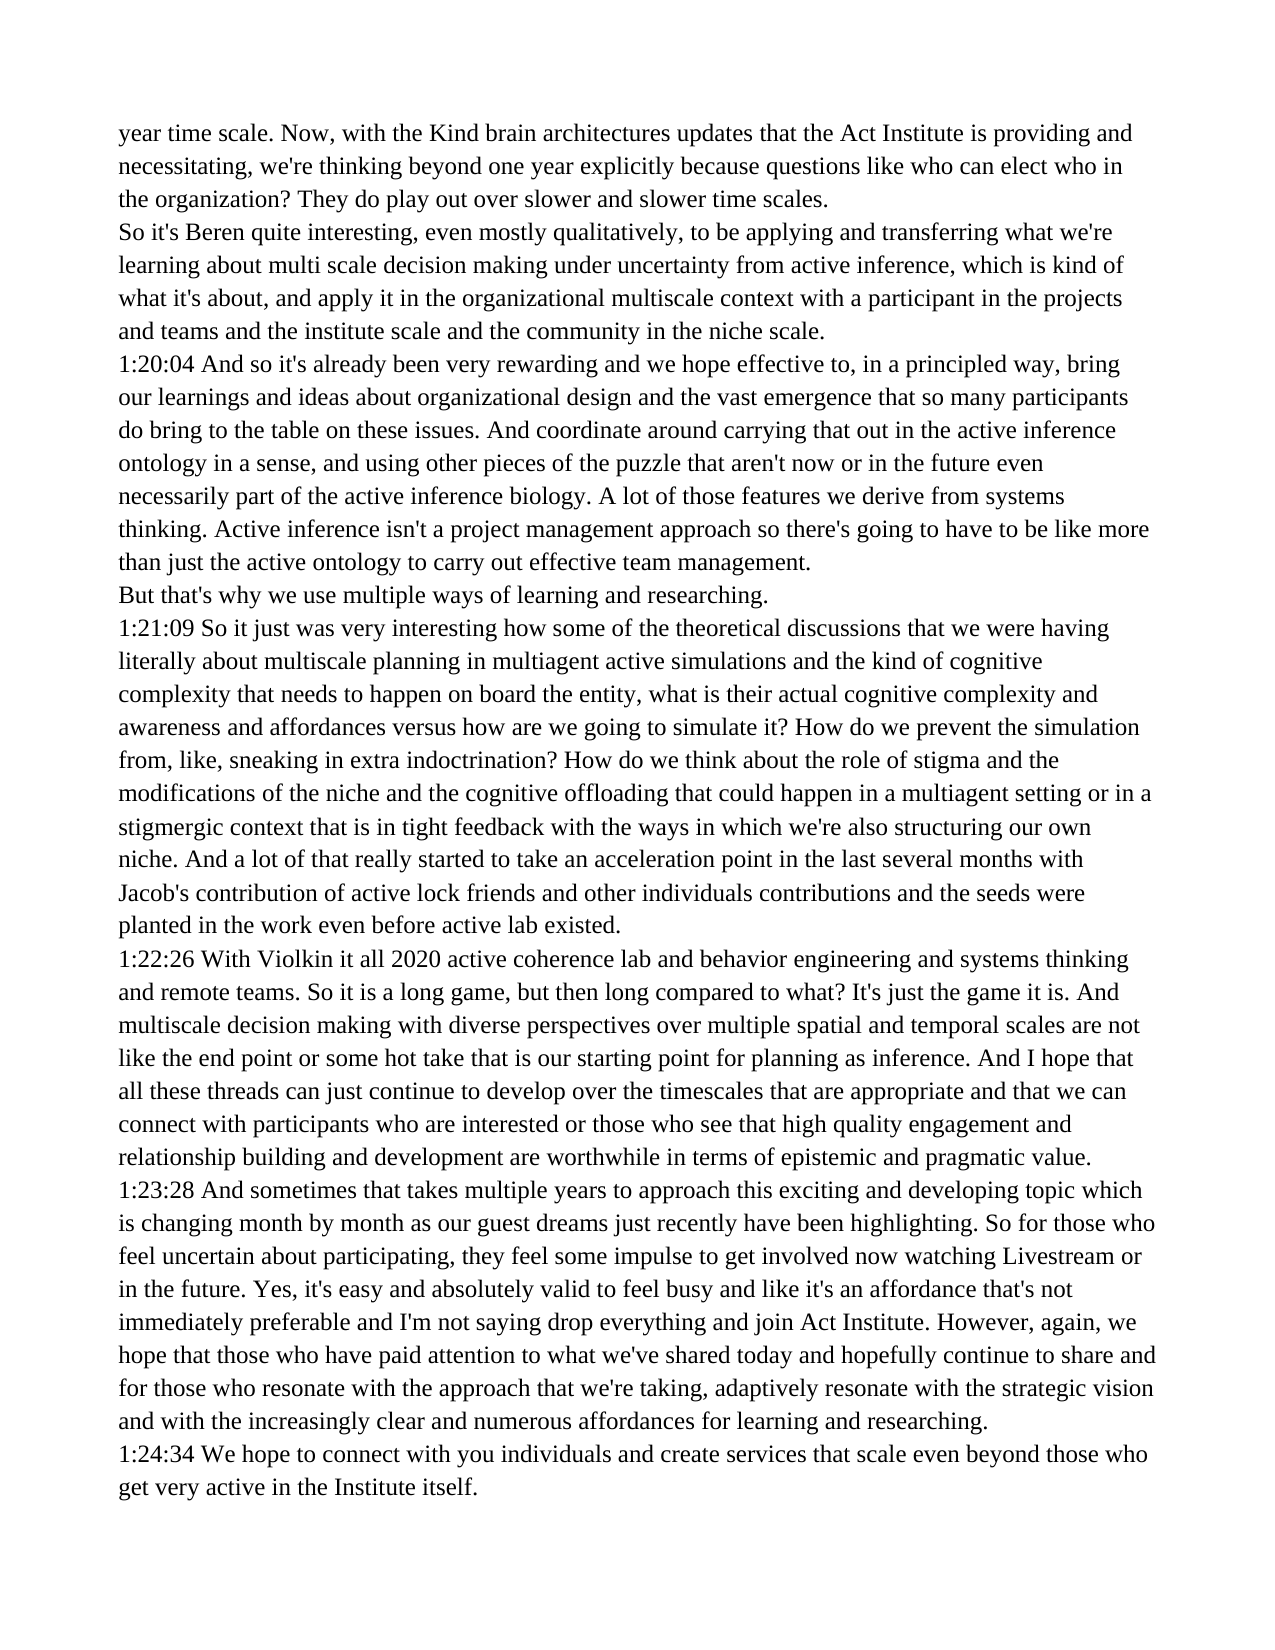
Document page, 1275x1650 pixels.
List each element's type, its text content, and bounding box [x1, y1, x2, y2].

text So it's Beren quite interesting, even mostly qualitatively, to be applying and transferring what we're learning about multi scale decision making under uncertainty from active inference, which is kind of what it's about, and apply it in the organizational multiscale context with a participant in the projects and teams and the institute scale and the community in the niche scale. [118, 217, 1157, 345]
text 1:21:09 So it just was very interesting how some of the theoretical discussions that we were having literally about multiscale planning in multiagent active simulations and the kind of cognitive complexity that needs to happen on board the entity, what is their actual cognitive complexity and awareness and affordances versus how are we going to simulate it? How do we prevent the simulation from, like, sneaking in extra indoctrination? How do we think about the role of stigma and the modifications of the niche and the cognitive offloading that could happen in a multiagent setting or in a stigmergic context that is in tight feedback with the ways in which we're also structuring our own niche. And a lot of that really started to take an acceleration point in the last several months with Jacob's contribution of active lock friends and other individuals contributions and the seeds were planted in the work even before active lab existed. [118, 613, 1157, 939]
text 1:20:04 And so it's already been very rewarding and we hope effective to, in a principled way, bring our learnings and ideas about organizational design and the vast emergence that so many participants do bring to the table on these issues. And coordinate around carrying that out in the active inference ontology in a sense, and using other pieces of the puzzle that aren't now or in the future even necessarily part of the active inference biology. A lot of those features we derive from systems thinking. Active inference isn't a project management approach so there's going to have to be like more than just the active ontology to carry out effective team management. [118, 349, 1157, 576]
text But that's why we use multiple ways of learning and researching. [118, 580, 1157, 609]
text year time scale. Now, with the Kind brain architectures updates that the Act Institute is providing and necessitating, we're thinking beyond one year explicitly because questions like who can elect who in the organization? They do play out over slower and slower time scales. [118, 118, 1157, 213]
text 1:24:34 We hope to connect with you individuals and create services that scale even beyond those who get very active in the Institute itself. [118, 1439, 1157, 1501]
text 1:22:26 With Violkin it all 2020 active coherence lab and behavior engineering and systems thinking and remote teams. So it is a long game, but then long compared to what? It's just the game it is. And multiscale decision making with diverse perspectives over multiple spatial and temporal scales are not like the end point or some hot take that is our starting point for planning as inference. And I hope that all these threads can just continue to develop over the timescales that are appropriate and that we can connect with participants who are interested or those who see that high quality engagement and relationship building and development are worthwhile in terms of epistemic and pragmatic value. [118, 944, 1157, 1171]
text 1:23:28 And sometimes that takes multiple years to approach this exciting and developing topic which is changing month by month as our guest dreams just recently have been highlighting. So for those who feel uncertain about participating, they feel some impulse to get involved now watching Livestream or in the future. Yes, it's easy and absolutely valid to feel busy and like it's an affordance that's not immediately preferable and I'm not saying drop everything and join Act Institute. However, again, we hope that those who have paid attention to what we've shared today and hopefully continue to share and for those who resonate with the approach that we're taking, adaptively resonate with the strategic vision and with the increasingly clear and numerous affordances for learning and researching. [118, 1175, 1157, 1435]
